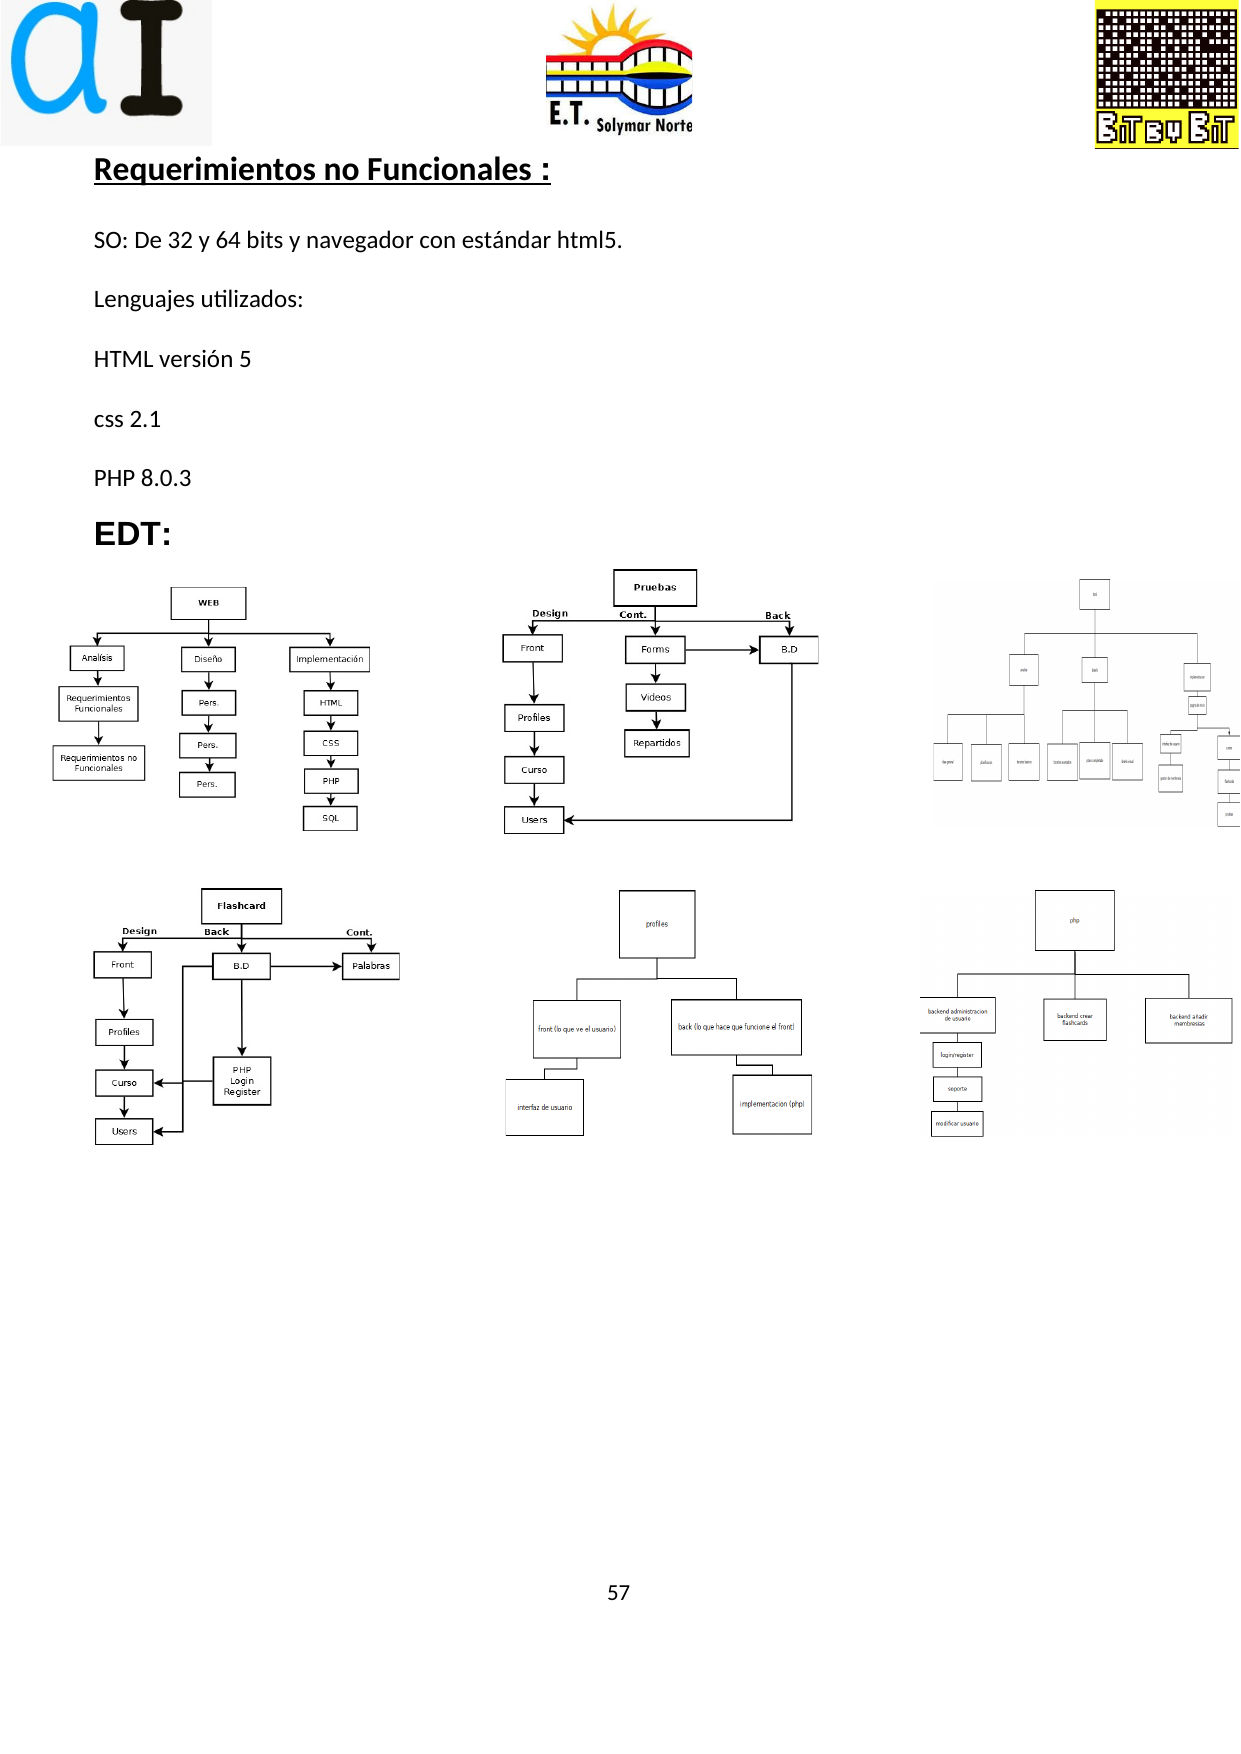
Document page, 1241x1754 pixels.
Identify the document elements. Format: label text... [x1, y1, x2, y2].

picture [933, 579, 1240, 827]
picture [1094, 0, 1239, 149]
picture [546, 0, 693, 146]
picture [920, 890, 1233, 1137]
picture [0, 0, 212, 146]
picture [52, 587, 370, 831]
text css 2.1 [94, 403, 1143, 433]
text HTML versión 5 [94, 343, 1143, 374]
text SO: De 32 y 64 bits y navegador con estándar html5. [94, 224, 1143, 254]
picture [502, 569, 819, 834]
subtitle Requerimientos no Funcionales : [94, 148, 1143, 188]
picture [93, 888, 400, 1145]
text PHP 8.0.3 [94, 462, 1143, 493]
text Lenguajes utilizados: [94, 283, 1143, 314]
picture [505, 890, 813, 1137]
subtitle EDT: [94, 514, 1143, 552]
